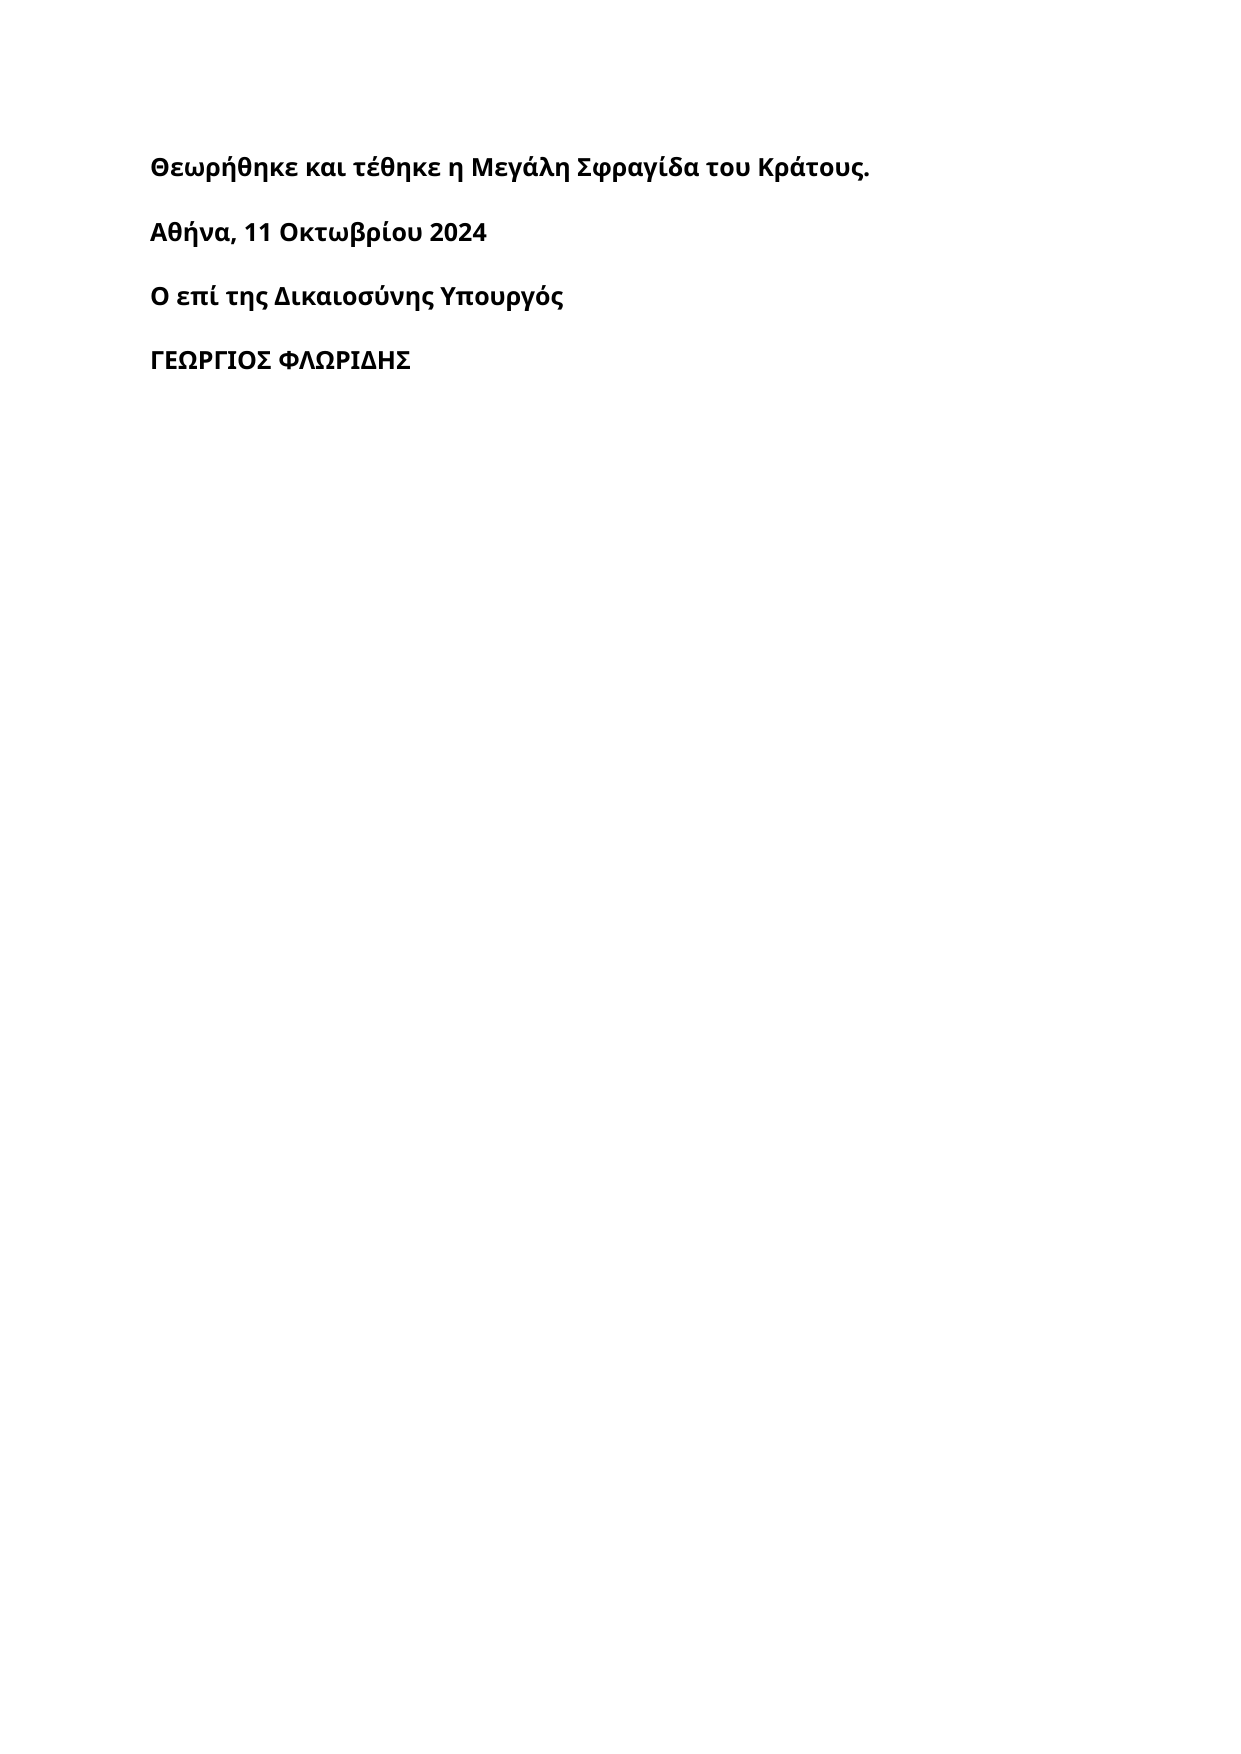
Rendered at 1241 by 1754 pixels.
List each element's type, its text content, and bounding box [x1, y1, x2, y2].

text Αθήνα, 11 Οκτωβρίου 2024 [150, 214, 1090, 248]
text Ο επί της Δικαιοσύνης Υπουργός [150, 278, 1090, 312]
text ΓΕΩΡΓΙΟΣ ΦΛΩΡΙΔΗΣ [150, 342, 1090, 377]
text Θεωρήθηκε και τέθηκε η Μεγάλη Σφραγίδα του Κράτους. [150, 150, 1090, 184]
